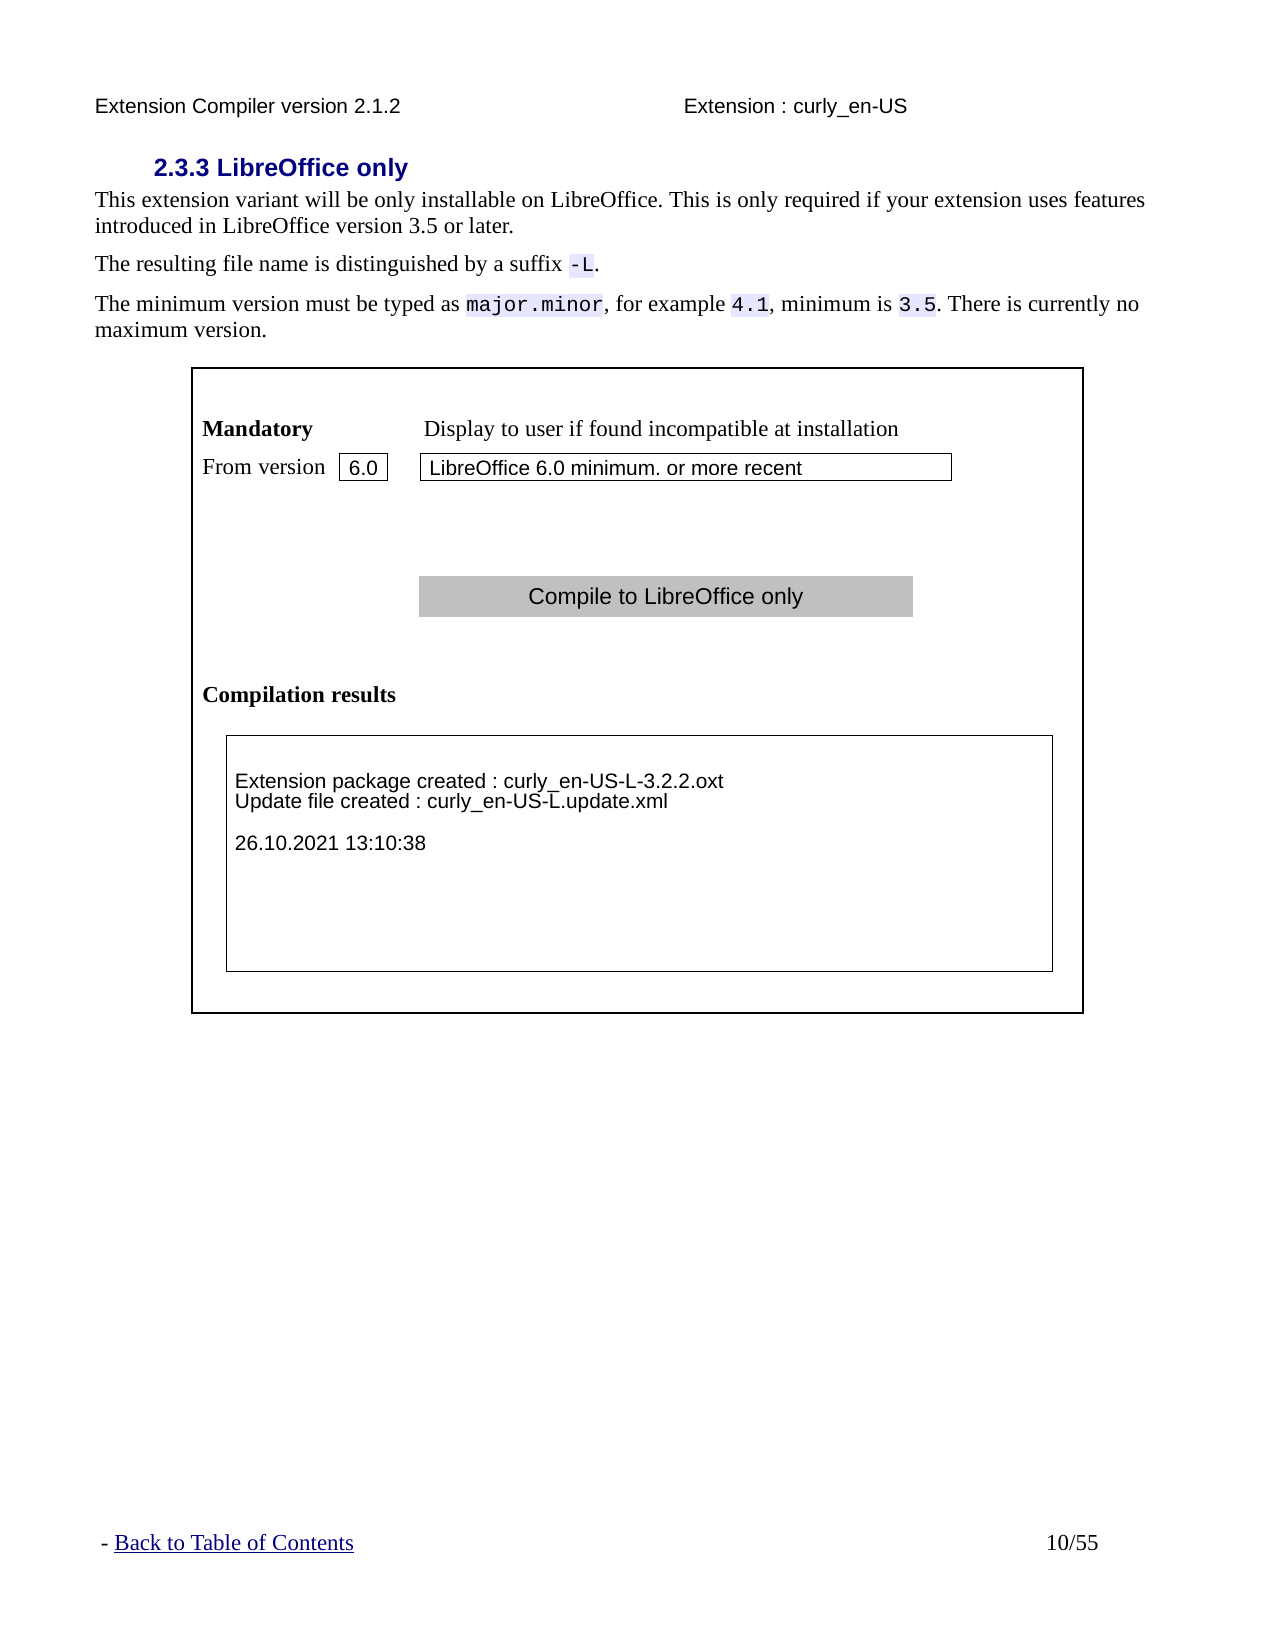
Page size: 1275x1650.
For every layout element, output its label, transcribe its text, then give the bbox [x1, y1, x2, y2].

text The minimum version must be typed as major.minor, for example 4.1, minimum is 3.5. There is currently no maximum version. [94, 290, 1181, 343]
subtitle LibreOffice only [153, 153, 1181, 181]
text From version [202, 454, 339, 480]
text Compilation results [202, 682, 1073, 708]
text This extension variant will be only installable on LibreOffice. This is only required if your extension uses features introduced in LibreOffice version 3.5 or later. [94, 187, 1181, 238]
text [952, 454, 1073, 480]
text The resulting file name is distinguished by a suffix -L. [94, 251, 1181, 278]
text Mandatory Display to user if found incompatible at installation [202, 416, 1073, 442]
text [388, 454, 420, 480]
